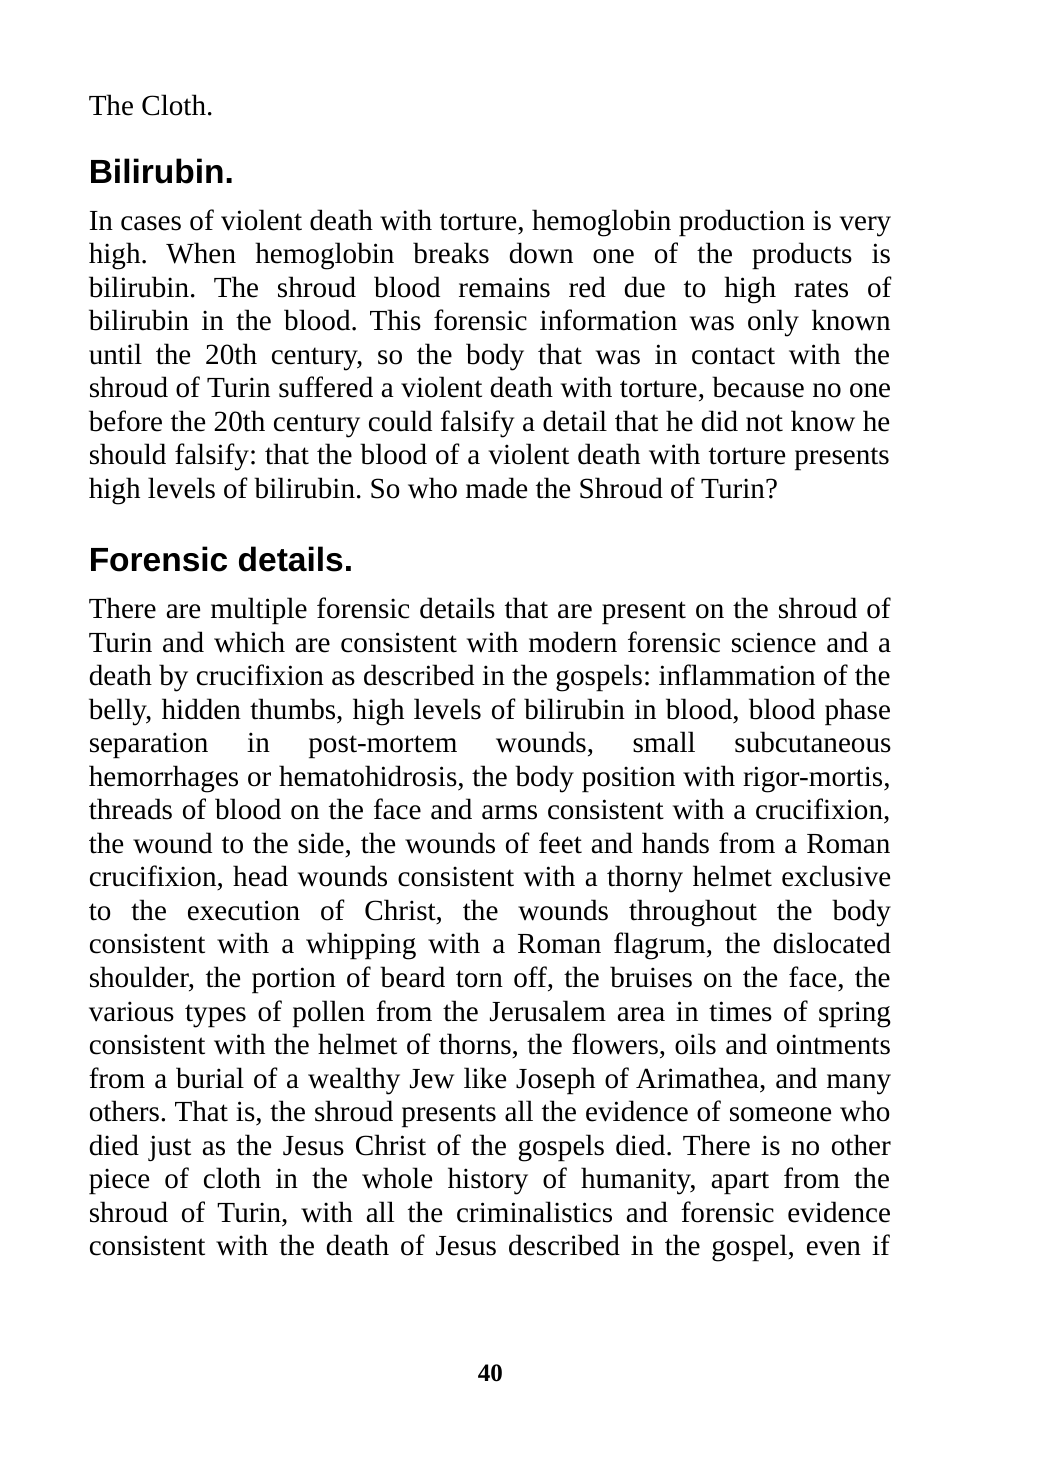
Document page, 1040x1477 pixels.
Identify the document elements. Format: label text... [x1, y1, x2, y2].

subtitle Bilirubin. [88, 152, 892, 190]
text There are multiple forensic details that are present on the shroud of Turin and which are consistent with modern forensic science and a death by crucifixion as described in the gospels: inflammation of the belly, hidden thumbs, high levels of bilirubin in blood, blood phase separation in post-mortem wounds, small subcutaneous hemorrhages or hematohidrosis, the body position with rigor-mortis, threads of blood on the face and arms consistent with a crucifixion, the wound to the side, the wounds of feet and hands from a Roman crucifixion, head wounds consistent with a thorny helmet exclusive to the execution of Christ, the wounds throughout the body consistent with a whipping with a Roman flagrum, the dislocated shoulder, the portion of beard torn off, the bruises on the face, the various types of pollen from the Jerusalem area in times of spring consistent with the helmet of thorns, the flowers, oils and ointments from a burial of a wealthy Jew like Joseph of Arimathea, and many others. That is, the shroud presents all the evidence of someone who died just as the Jesus Christ of the gospels died. There is no other piece of cloth in the whole history of humanity, apart from the shroud of Turin, with all the criminalistics and forensic evidence consistent with the death of Jesus described in the gospel, even if [88, 591, 892, 1262]
subtitle Forensic details. [88, 540, 892, 579]
text In cases of violent death with torture, hemoglobin production is very high. When hemoglobin breaks down one of the products is bilirubin. The shroud blood remains red due to high rates of bilirubin in the blood. This forensic information was only known until the 20th century, so the body that was in contact with the shroud of Turin suffered a violent death with torture, because no one before the 20th century could falsify a detail that he did not know he should falsify: that the blood of a violent death with torture presents high levels of bilirubin. So who made the Shroud of Turin? [88, 203, 892, 504]
